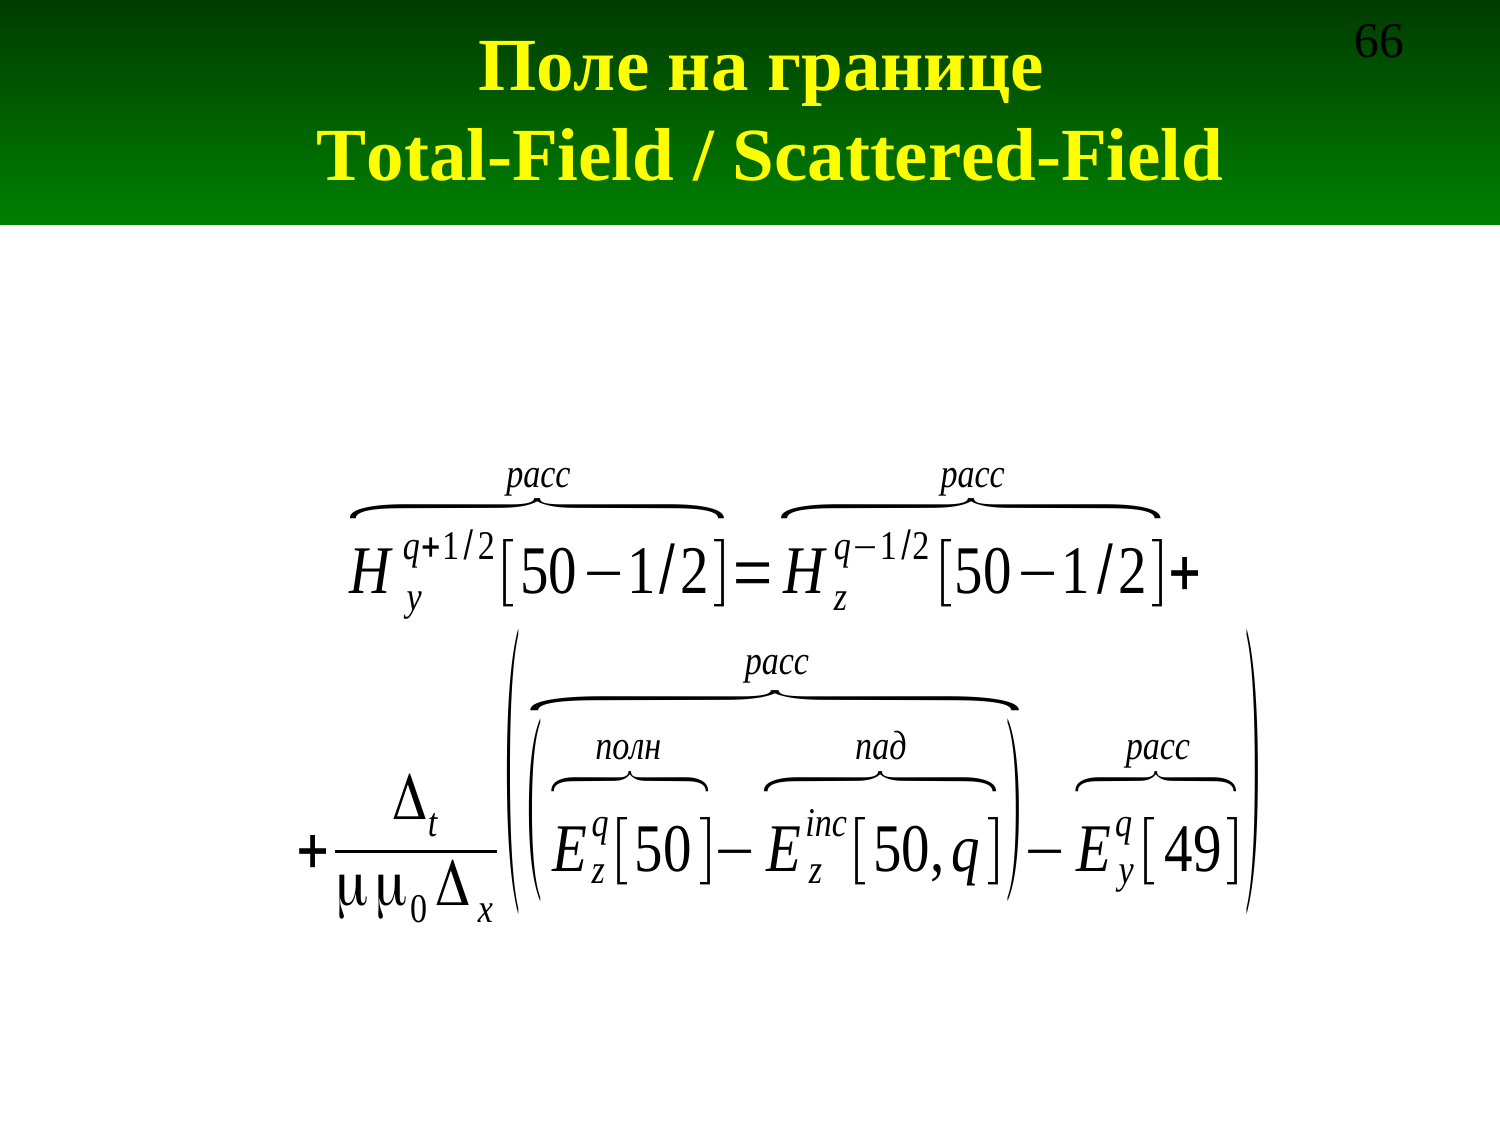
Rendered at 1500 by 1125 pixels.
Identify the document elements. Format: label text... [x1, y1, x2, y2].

title Поле на границе Total-Field / Scattered-Field [100, 7, 1441, 204]
chart [278, 448, 1276, 929]
